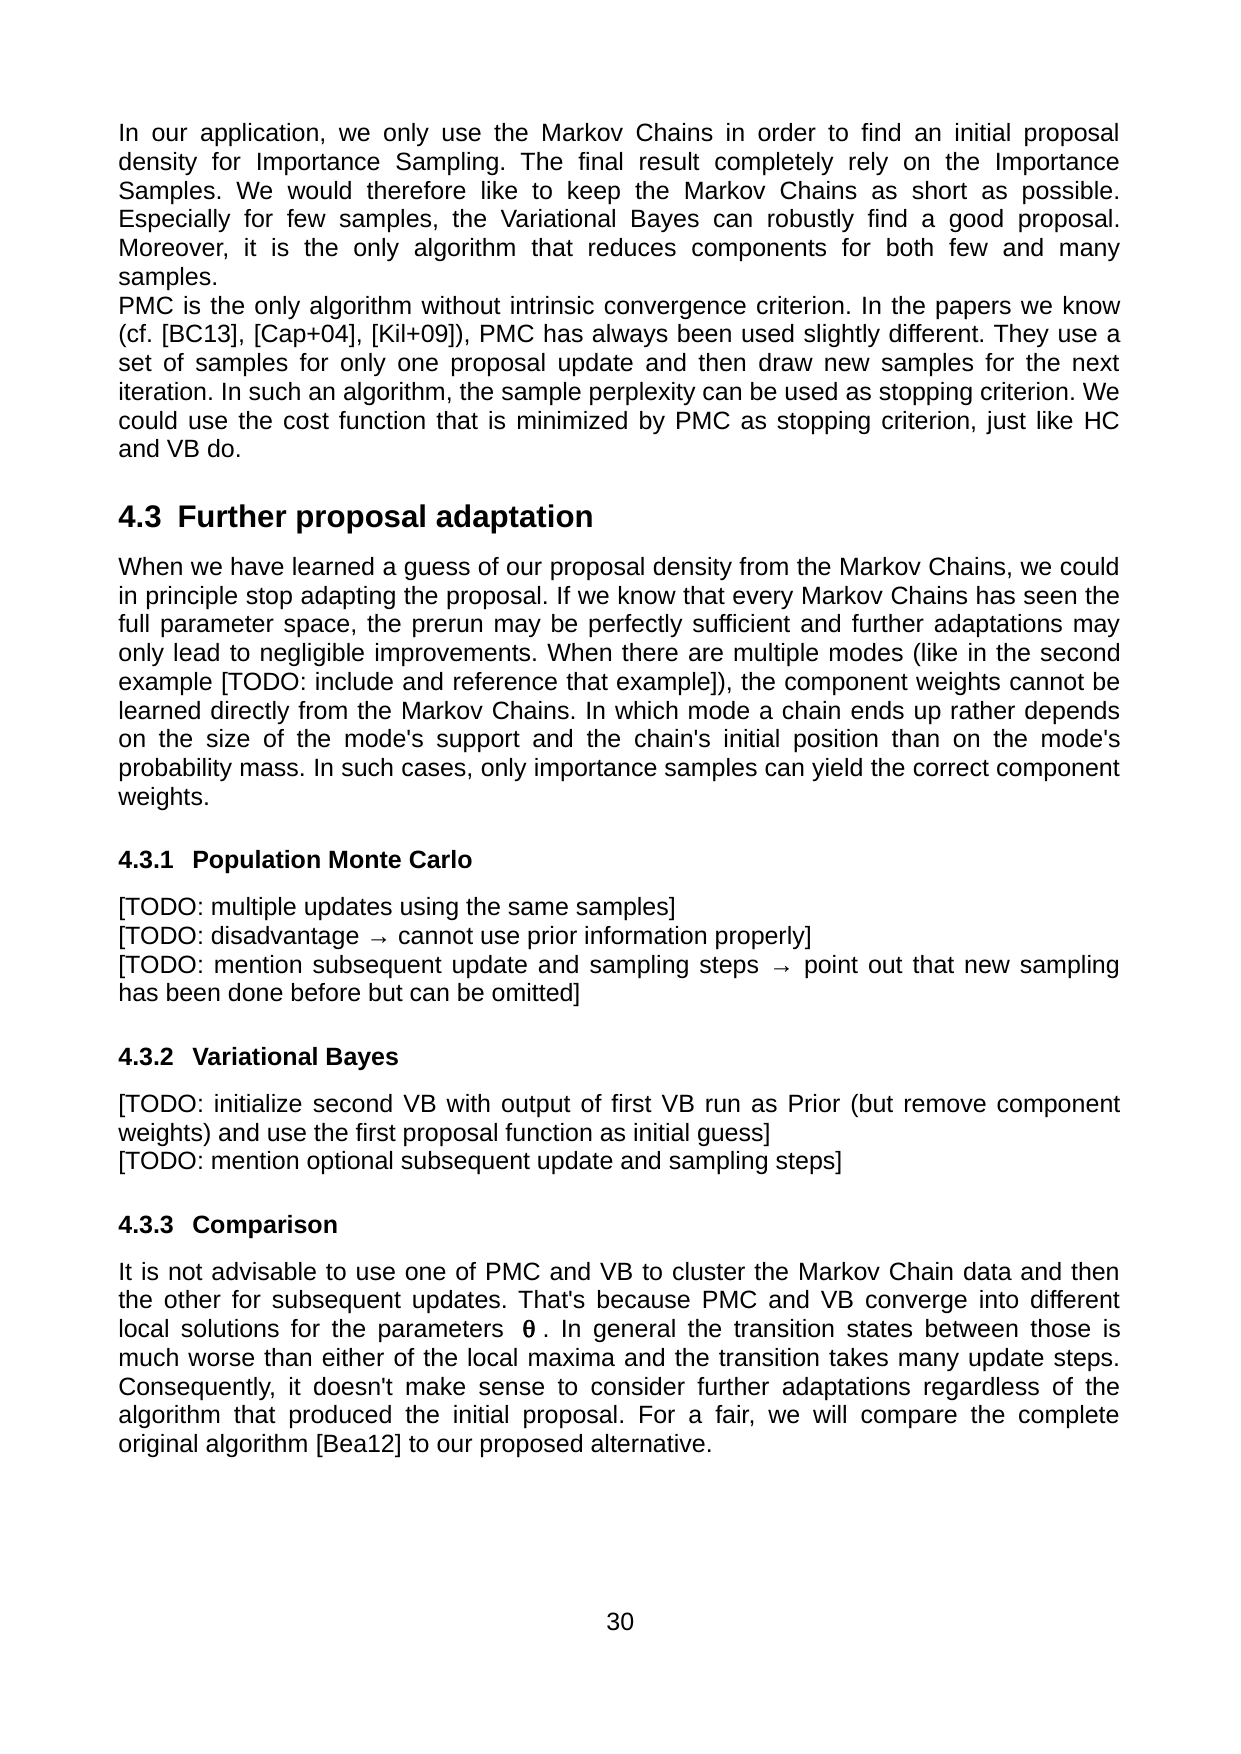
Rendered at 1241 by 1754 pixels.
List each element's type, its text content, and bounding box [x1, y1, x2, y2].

subtitle Further proposal adaptation [118, 498, 1122, 534]
subtitle Variational Bayes [118, 1042, 1122, 1071]
subtitle Population Monte Carlo [118, 845, 1122, 874]
text It is not advisable to use one of PMC and VB to cluster the Markov Chain data and then the other for subsequent updates. That's because PMC and VB converge into different local solutions for the parameters . In general the transition states between those is much worse than either of the local maxima and the transition takes many update steps. Consequently, it doesn't make sense to consider further adaptations regardless of the algorithm that produced the initial proposal. For a fair, we will compare the complete original algorithm [Bea12] to our proposed alternative. [118, 1257, 1122, 1458]
text [TODO: mention subsequent update and sampling steps → point out that new sampling has been done before but can be omitted] [118, 950, 1122, 1007]
text In our application, we only use the Markov Chains in order to find an initial proposal density for Importance Sampling. The final result completely rely on the Importance Samples. We would therefore like to keep the Markov Chains as short as possible. Especially for few samples, the Variational Bayes can robustly find a good proposal. Moreover, it is the only algorithm that reduces components for both few and many samples. [118, 118, 1122, 291]
text [TODO: mention optional subsequent update and sampling steps] [118, 1146, 1122, 1175]
text [TODO: multiple updates using the same samples] [118, 892, 1122, 921]
text PMC is the only algorithm without intrinsic convergence criterion. In the papers we know (cf. [BC13], [Cap+04], [Kil+09]), PMC has always been used slightly different. They use a set of samples for only one proposal update and then draw new samples for the next iteration. In such an algorithm, the sample perplexity can be used as stopping criterion. We could use the cost function that is minimized by PMC as stopping criterion, just like HC and VB do. [118, 291, 1122, 463]
text [TODO: disadvantage → cannot use prior information properly] [118, 921, 1122, 950]
subtitle Comparison [118, 1210, 1122, 1238]
text [TODO: initialize second VB with output of first VB run as Prior (but remove component weights) and use the first proposal function as initial guess] [118, 1089, 1122, 1146]
text When we have learned a guess of our proposal density from the Markov Chains, we could in principle stop adapting the proposal. If we know that every Markov Chains has seen the full parameter space, the prerun may be perfectly sufficient and further adaptations may only lead to negligible improvements. When there are multiple modes (like in the second example [TODO: include and reference that example]), the component weights cannot be learned directly from the Markov Chains. In which mode a chain ends up rather depends on the size of the mode's support and the chain's initial position than on the mode's probability mass. In such cases, only importance samples can yield the correct component weights. [118, 552, 1122, 811]
